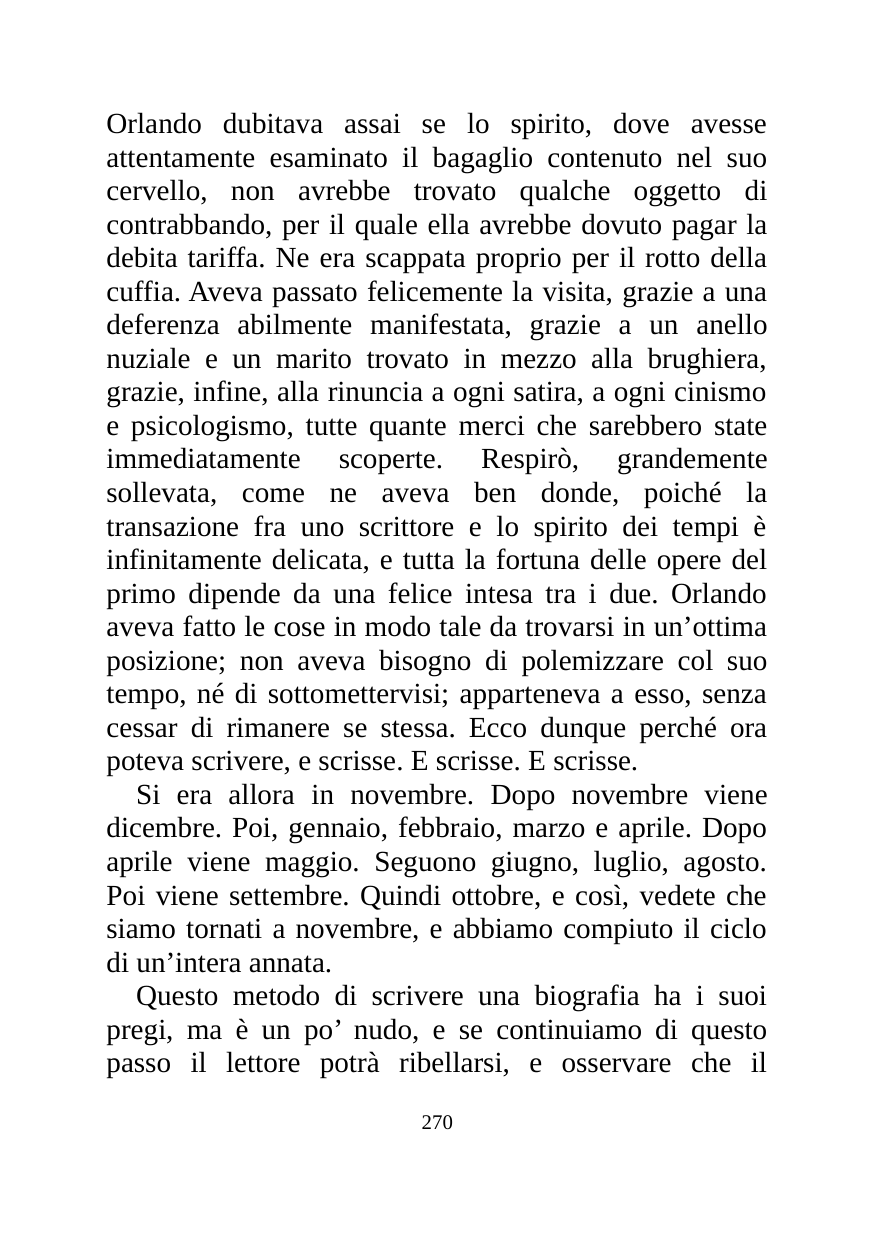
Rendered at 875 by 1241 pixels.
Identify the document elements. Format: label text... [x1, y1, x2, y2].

text Si era allora in novembre. Dopo novembre viene dicembre. Poi, gennaio, febbraio, marzo e aprile. Dopo aprile viene maggio. Seguono giugno, luglio, agosto. Poi viene settembre. Quindi ottobre, e così, vedete che siamo tornati a novembre, e abbiamo compiuto il ciclo di un’intera annata. [106, 777, 768, 978]
text Orlando dubitava assai se lo spirito, dove avesse attentamente esaminato il bagaglio contenuto nel suo cervello, non avrebbe trovato qualche oggetto di contrabbando, per il quale ella avrebbe dovuto pagar la debita tariffa. Ne era scappata proprio per il rotto della cuffia. Aveva passato felicemente la visita, grazie a una deferenza abilmente manifestata, grazie a un anello nuziale e un marito trovato in mezzo alla brughiera, grazie, infine, alla rinuncia a ogni satira, a ogni cinismo e psicologismo, tutte quante merci che sarebbero state immediatamente scoperte. Respirò, grandemente sollevata, come ne aveva ben donde, poiché la transazione fra uno scrittore e lo spirito dei tempi è infinitamente delicata, e tutta la fortuna delle opere del primo dipende da una felice intesa tra i due. Orlando aveva fatto le cose in modo tale da trovarsi in un’ottima posizione; non aveva bisogno di polemizzare col suo tempo, né di sottomettervisi; apparteneva a esso, senza cessar di rimanere se stessa. Ecco dunque perché ora poteva scrivere, e scrisse. E scrisse. E scrisse. [106, 106, 768, 777]
text Questo metodo di scrivere una biografia ha i suoi pregi, ma è un po’ nudo, e se continuiamo di questo passo il lettore potrà ribellarsi, e osservare che il [106, 978, 768, 1079]
